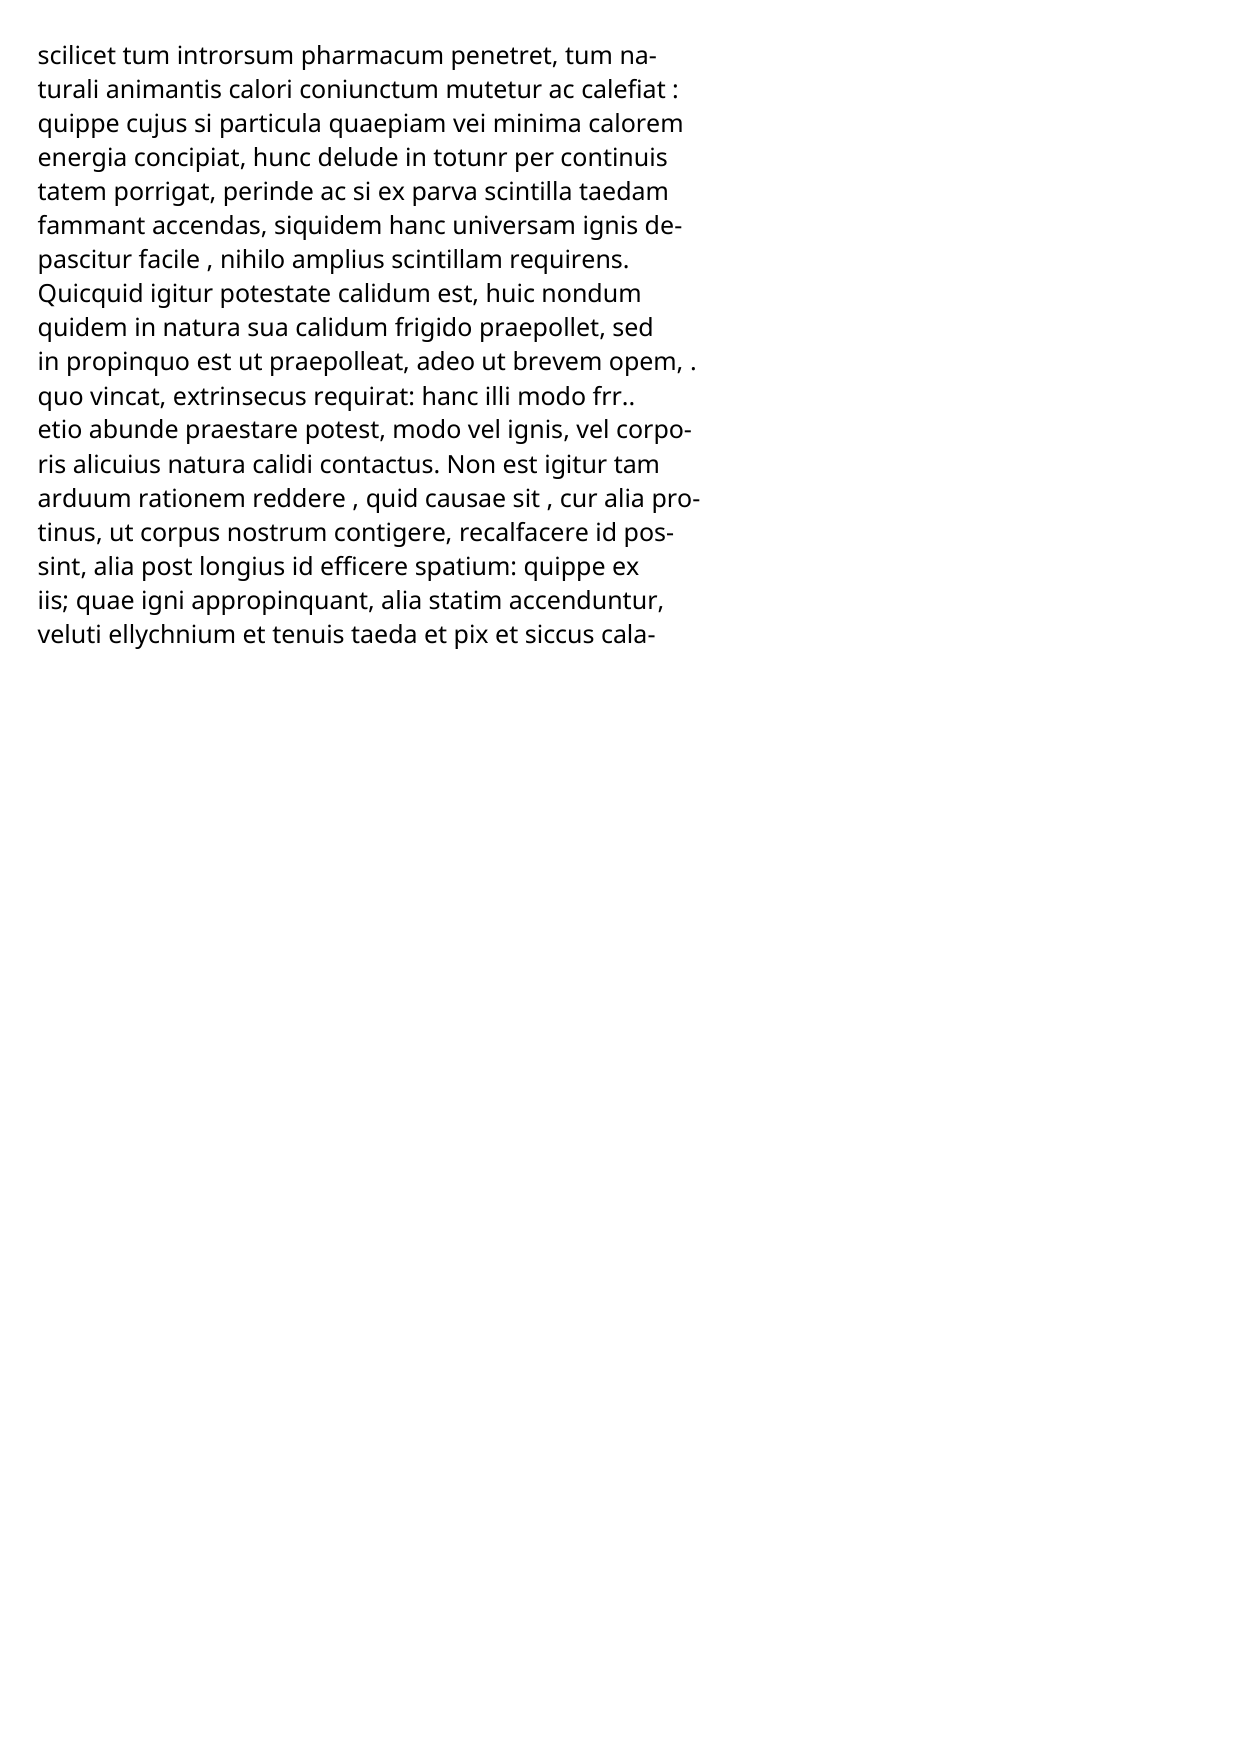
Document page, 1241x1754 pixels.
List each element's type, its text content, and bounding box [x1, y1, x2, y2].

text scilicet tum introrsum pharmacum penetret, tum na- turali animantis calori coniunctum mutetur ac calefiat : quippe cujus si particula quaepiam vei minima calorem energia concipiat, hunc delude in totunr per continuis tatem porrigat, perinde ac si ex parva scintilla taedam fammant accendas, siquidem hanc universam ignis de- pascitur facile , nihilo amplius scintillam requirens. Quicquid igitur potestate calidum est, huic nondum quidem in natura sua calidum frigido praepollet, sed in propinquo est ut praepolleat, adeo ut brevem opem, . quo vincat, extrinsecus requirat: hanc illi modo frr.. etio abunde praestare potest, modo vel ignis, vel corpo- ris alicuius natura calidi contactus. Non est igitur tam arduum rationem reddere , quid causae sit , cur alia pro- tinus, ut corpus nostrum contigere, recalfacere id pos- sint, alia post longius id efficere spatium: quippe ex iis; quae igni appropinquant, alia statim accenduntur, veluti ellychnium et tenuis taeda et pix et siccus cala- [37, 37, 1203, 651]
